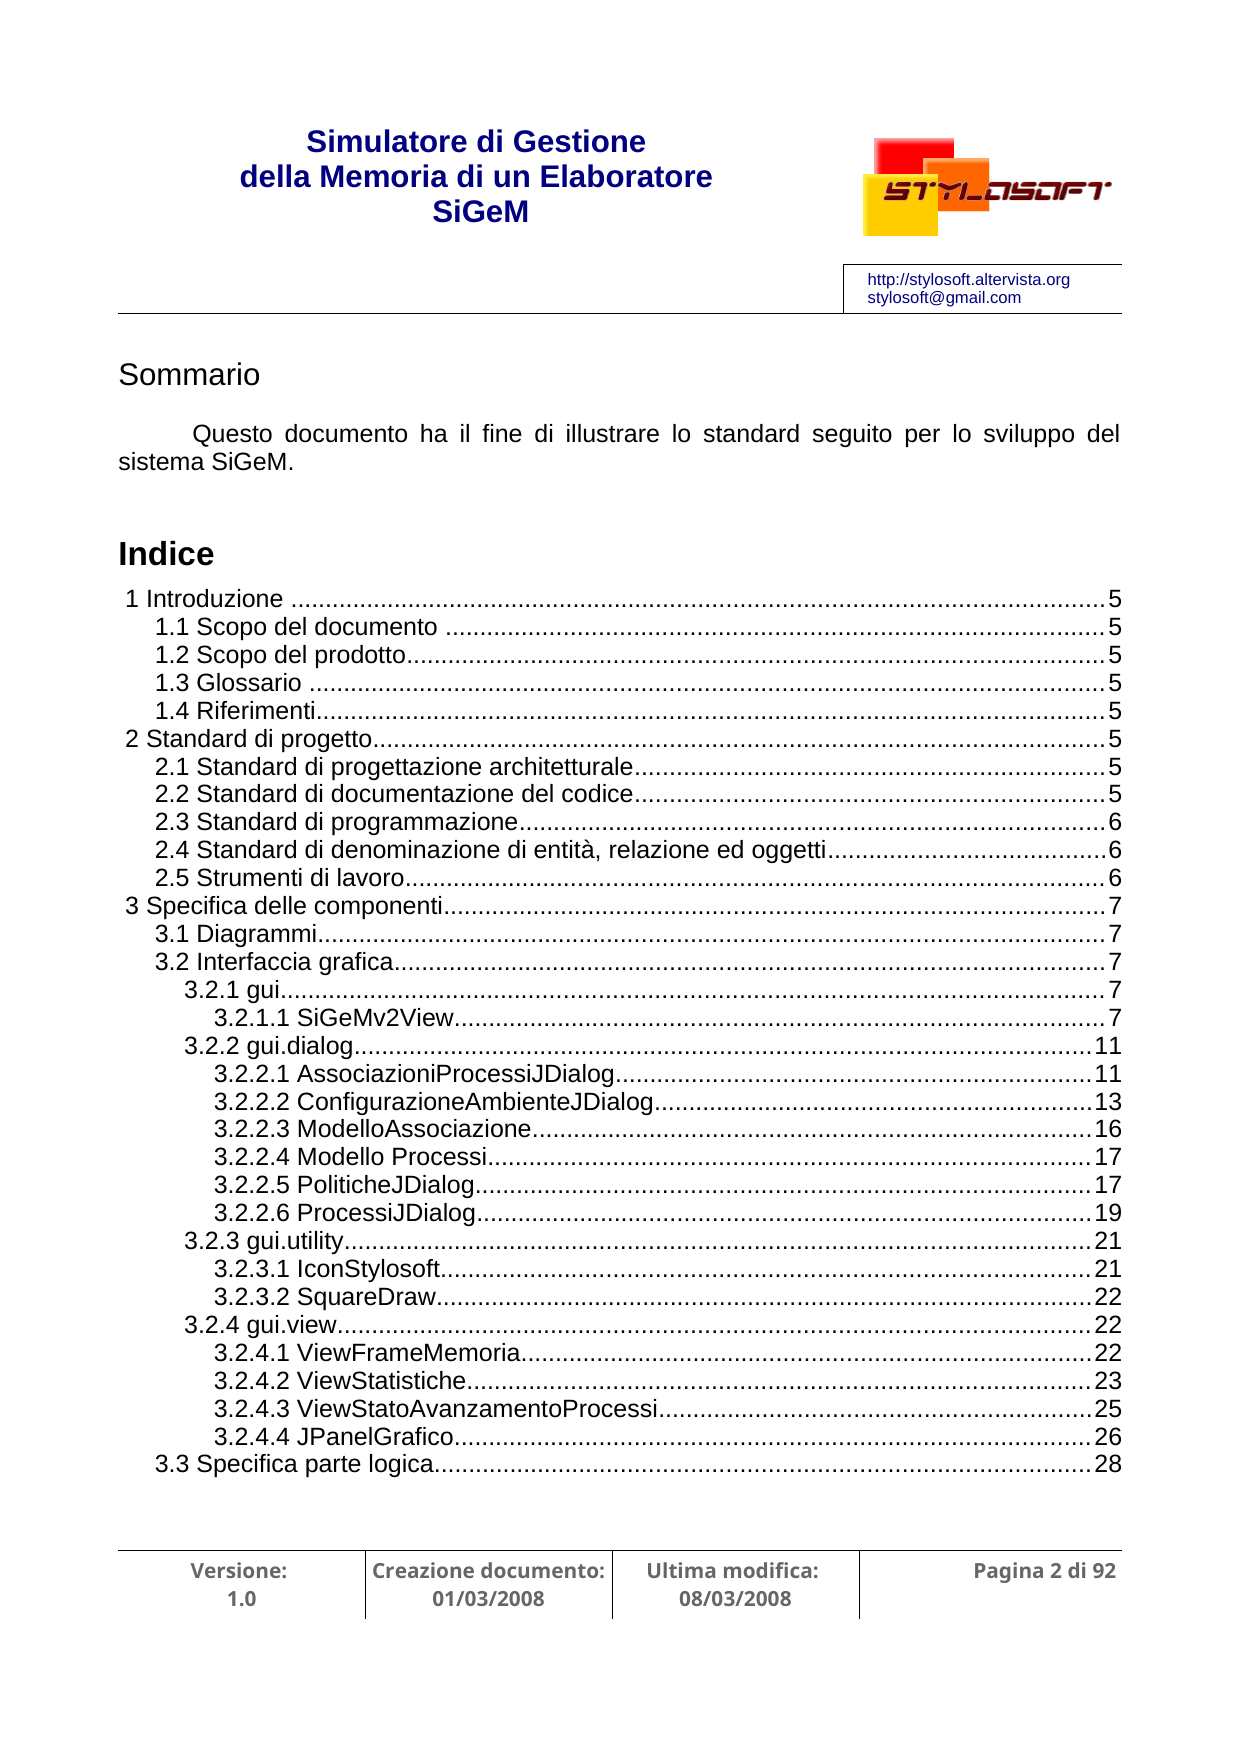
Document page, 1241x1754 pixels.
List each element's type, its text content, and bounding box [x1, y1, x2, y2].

text 3.2 Interfaccia grafica 7 [148, 948, 1122, 976]
text 3.2.4 gui.view 22 [177, 1311, 1122, 1339]
text 3.2.2.3 ModelloAssociazione 16 [207, 1115, 1122, 1143]
text 1.1 Scopo del documento 5 [148, 613, 1122, 641]
text 2.3 Standard di programmazione 6 [148, 808, 1122, 836]
text 3.2.2.4 Modello Processi 17 [207, 1143, 1122, 1171]
text 1.3 Glossario 5 [148, 669, 1122, 697]
text 3.2.4.1 ViewFrameMemoria 22 [207, 1339, 1122, 1367]
text 3.2.4.2 ViewStatistiche 23 [207, 1367, 1122, 1394]
text Questo documento ha il fine di illustrare lo standard seguito per lo sviluppo del sistema SiGeM. [118, 419, 1122, 475]
text 3.2.3 gui.utility 21 [177, 1227, 1122, 1255]
text 2.4 Standard di denominazione di entità, relazione ed oggetti 6 [148, 836, 1122, 864]
text 3.2.4.4 JPanelGrafico 26 [207, 1422, 1122, 1450]
text 3.2.2.5 PoliticheJDialog 17 [207, 1171, 1122, 1199]
text 3 Specifica delle componenti 7 [118, 892, 1122, 920]
subtitle Indice [118, 535, 1122, 572]
text 3.2.1 gui 7 [177, 976, 1122, 1004]
text 1.4 Riferimenti 5 [148, 697, 1122, 724]
text 3.2.3.2 SquareDraw 22 [207, 1283, 1122, 1311]
text 2.5 Strumenti di lavoro 6 [148, 864, 1122, 892]
text 3.2.4.3 ViewStatoAvanzamentoProcessi 25 [207, 1394, 1122, 1422]
text 3.2.2.2 ConfigurazioneAmbienteJDialog 13 [207, 1087, 1122, 1115]
text 3.2.2.6 ProcessiJDialog 19 [207, 1199, 1122, 1227]
text 3.1 Diagrammi 7 [148, 920, 1122, 948]
text 2 Standard di progetto 5 [118, 724, 1122, 752]
text 3.2.2.1 AssociazioniProcessiJDialog 11 [207, 1059, 1122, 1087]
text 3.2.1.1 SiGeMv2View 7 [207, 1004, 1122, 1032]
text 1.2 Scopo del prodotto 5 [148, 641, 1122, 669]
text 1 Introduzione 5 [118, 585, 1122, 613]
text 3.3 Specifica parte logica 28 [148, 1450, 1122, 1478]
text 3.2.3.1 IconStylosoft 21 [207, 1255, 1122, 1283]
picture [848, 123, 1117, 247]
text 3.2.2 gui.dialog 11 [177, 1032, 1122, 1059]
text 2.2 Standard di documentazione del codice 5 [148, 780, 1122, 808]
text 2.1 Standard di progettazione architetturale 5 [148, 752, 1122, 780]
text Sommario [118, 357, 1122, 391]
